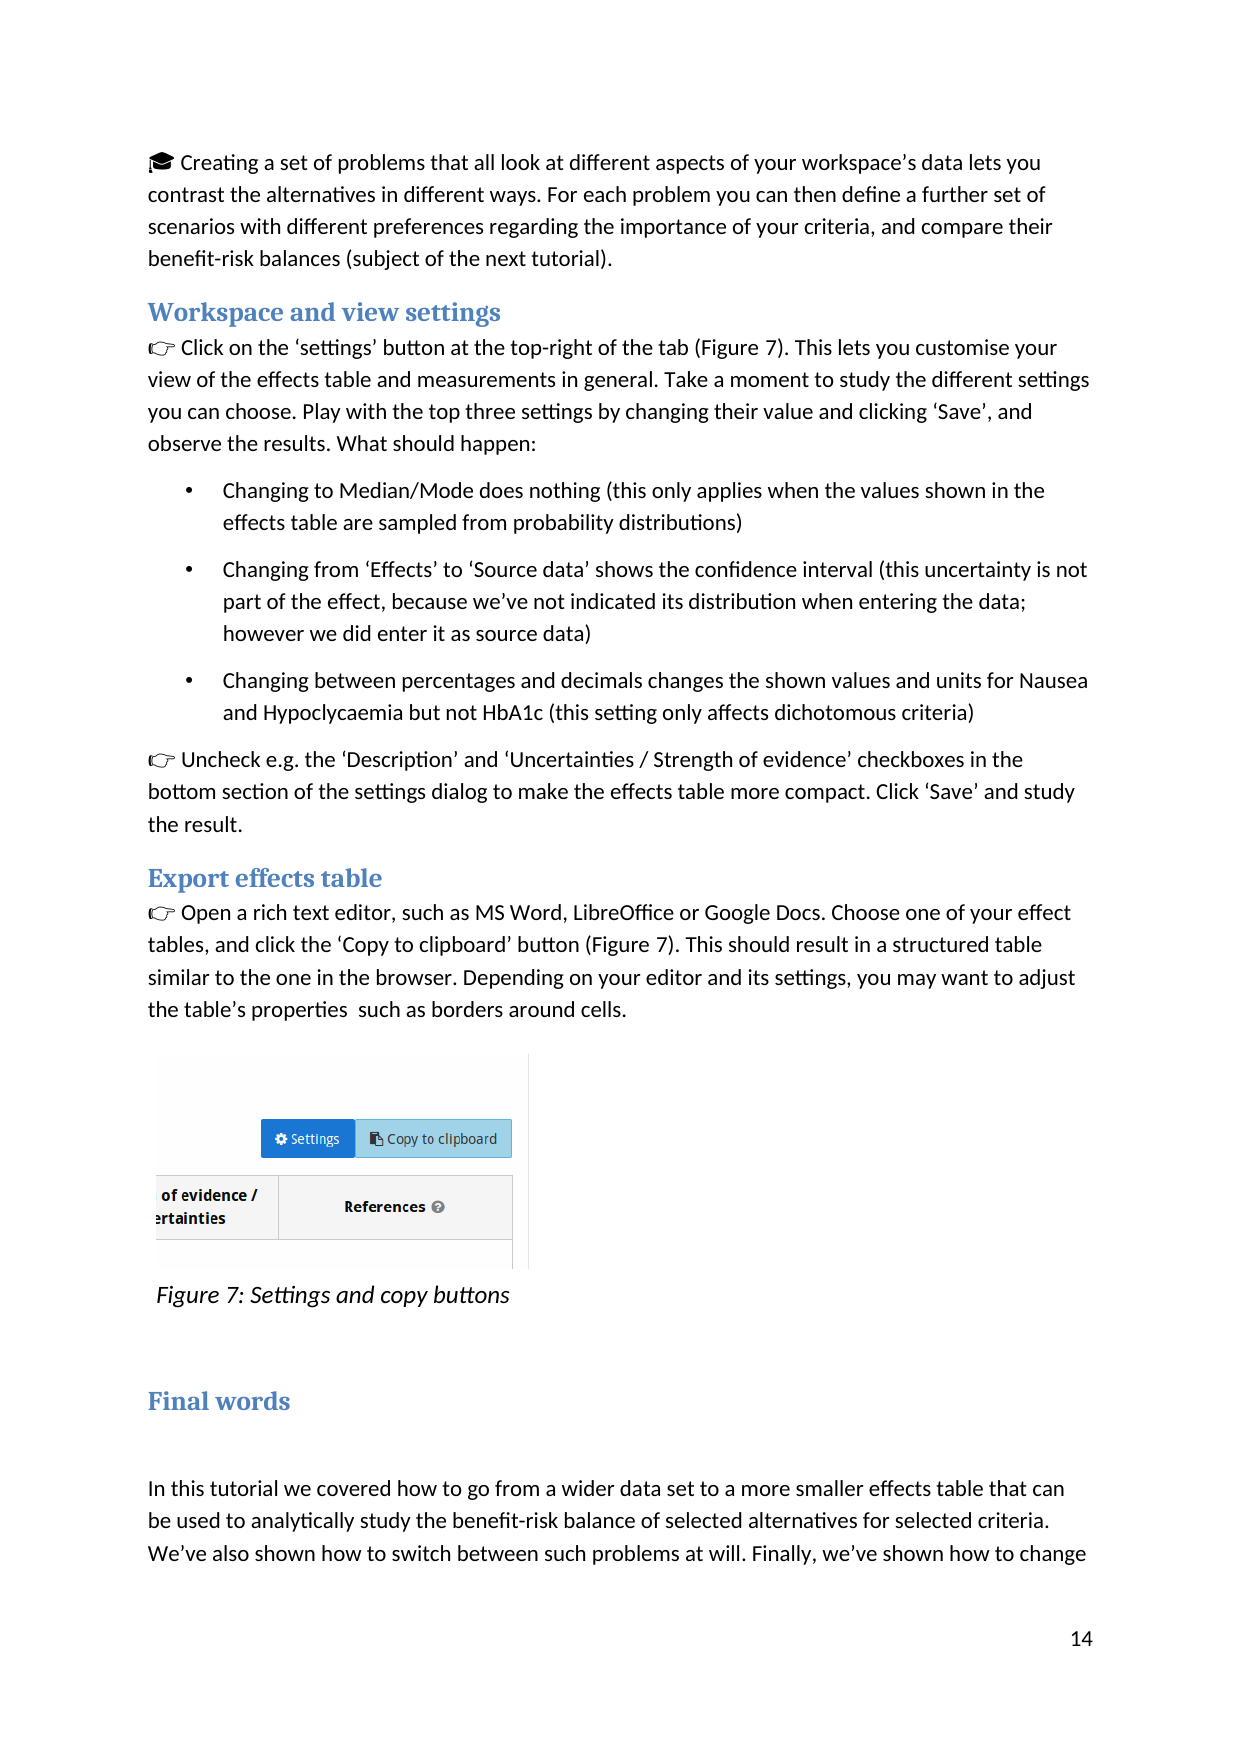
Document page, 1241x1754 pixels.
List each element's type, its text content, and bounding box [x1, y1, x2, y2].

list Changing between percentages and decimals changes the shown values and units for Nausea and Hypoclycaemia but not HbA1c (this setting only affects dichotomous criteria) [185, 666, 1093, 727]
list Changing from ‘Effects’ to ‘Source data’ shows the confidence interval (this uncertainty is not part of the effect, because we’ve not indicated its distribution when entering the data; however we did enter it as source data) [185, 555, 1093, 648]
text In this tutorial we covered how to go from a wider data set to a more smaller effects table that can be used to analytically study the benefit-risk balance of selected alternatives for selected criteria. We’ve also shown how to switch between such problems at will. Finally, we’ve shown how to change [148, 1474, 1093, 1567]
text 👉 Click on the ‘settings’ button at the top-right of the tab (Figure 7). This lets you customise your view of the effects table and measurements in general. Take a moment to study the different settings you can choose. Play with the top three settings by changing their value and clicking ‘Save’, and observe the results. What should happen: [148, 333, 1093, 457]
list Changing to Median/Mode does nothing (this only applies when the values shown in the effects table are sampled from probability distributions) [185, 476, 1093, 536]
subtitle Export effects table [148, 863, 1093, 894]
text Figure 7: Settings and copy buttons [156, 1269, 542, 1309]
text 👉 Uncheck e.g. the ‘Description’ and ‘Uncertainties / Strength of evidence’ checkboxes in the bottom section of the settings dialog to make the effects table more compact. Click ‘Save’ and study the result. [148, 745, 1093, 838]
text 🎓 Creating a set of problems that all look at different aspects of your workspace’s data lets you contrast the alternatives in different ways. For each problem you can then define a further set of scenarios with different preferences regarding the importance of your criteria, and compare their benefit-risk balances (subject of the next tutorial). [148, 148, 1093, 272]
picture [156, 1054, 542, 1269]
subtitle Final words [148, 1386, 1093, 1417]
text 👉 Open a rich text editor, such as MS Word, LibreOffice or Google Docs. Choose one of your effect tables, and click the ‘Copy to clipboard’ button (Figure 7). This should result in a structured table similar to the one in the browser. Depending on your editor and its settings, you may want to adjust the table’s properties such as borders around cells. [148, 898, 1093, 1023]
subtitle Workspace and view settings [148, 297, 1093, 328]
